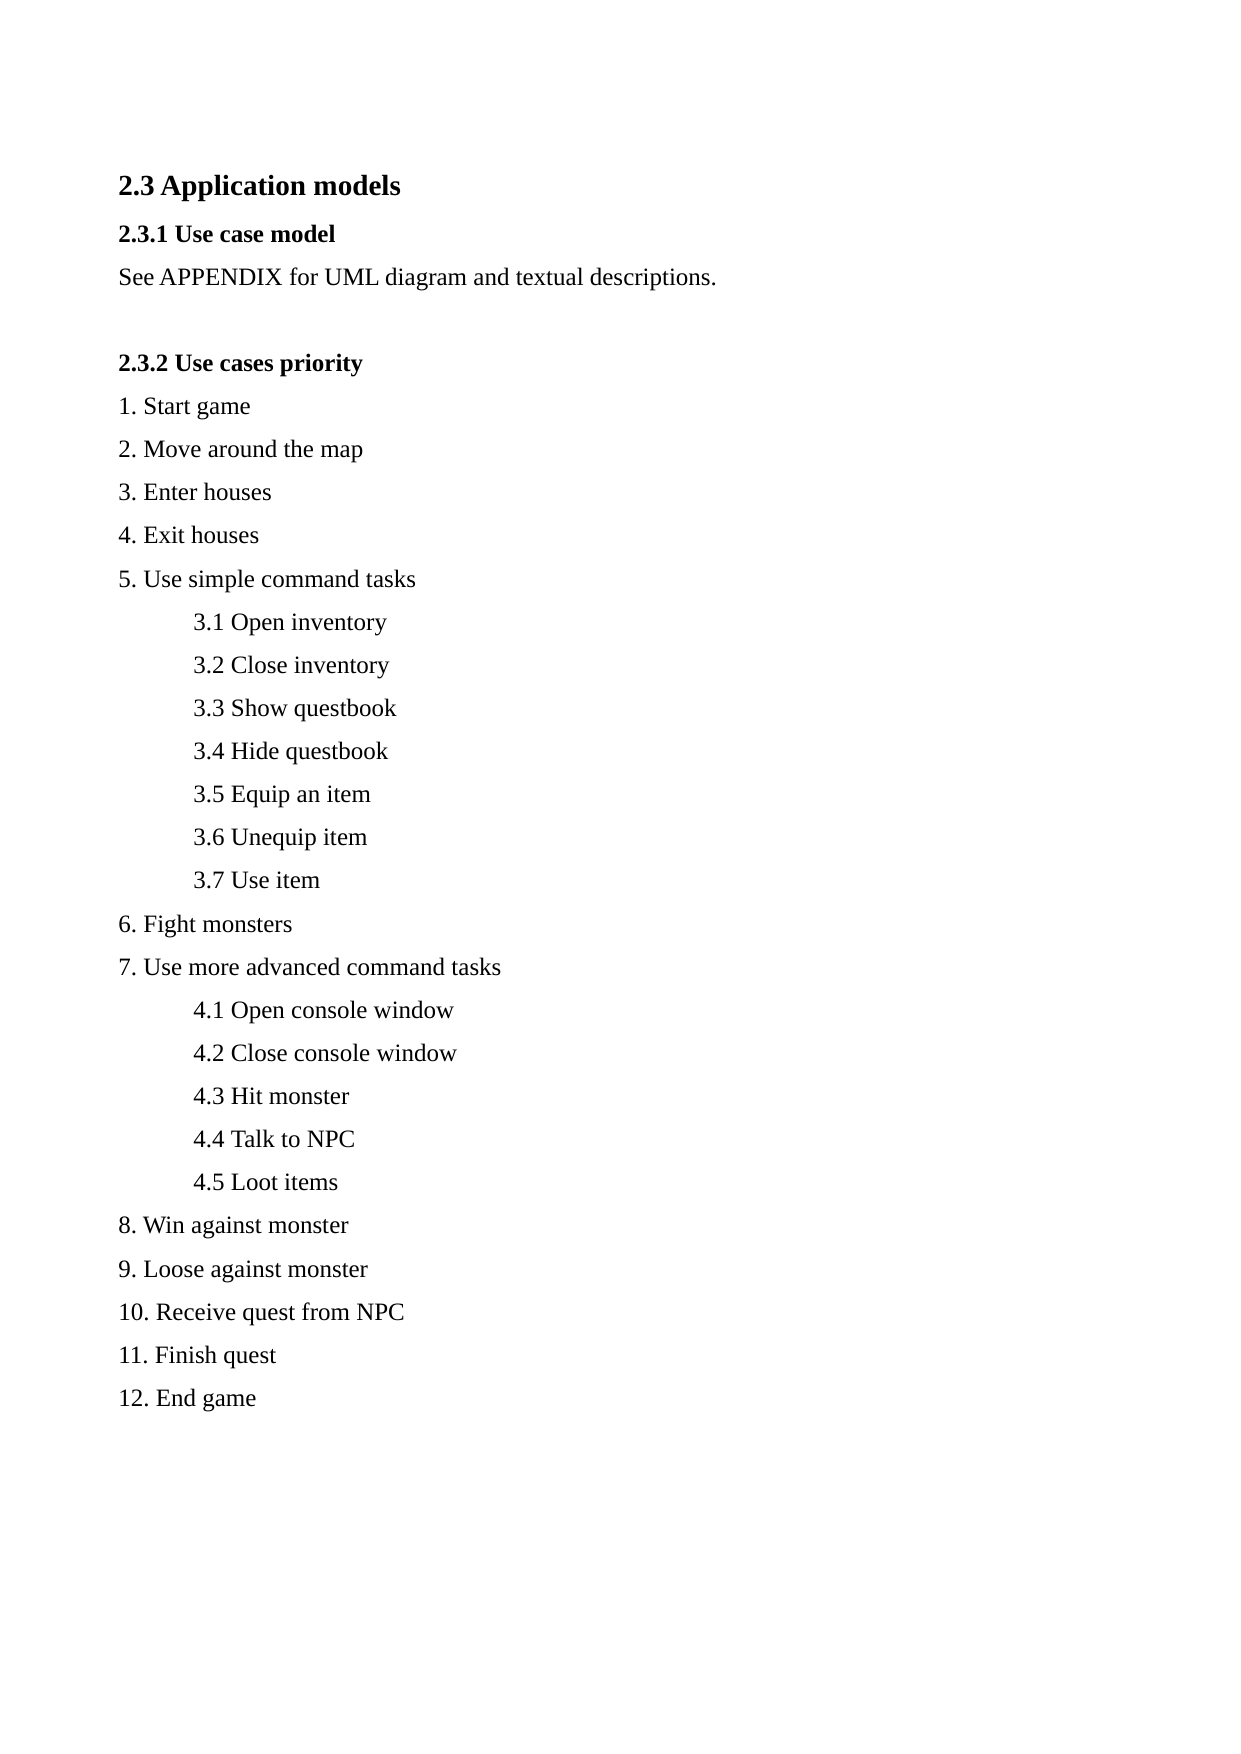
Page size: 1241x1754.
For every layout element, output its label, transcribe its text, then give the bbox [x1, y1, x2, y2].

list Close inventory [193, 650, 1122, 679]
text 12. End game [118, 1383, 1122, 1412]
text 2. Move around the map [118, 434, 1122, 463]
list Close console window [193, 1038, 1122, 1067]
list Show questbook [193, 693, 1122, 722]
text 8. Win against monster [118, 1211, 1122, 1239]
text 5. Use simple command tasks [118, 564, 1122, 592]
text 10. Receive quest from NPC [118, 1297, 1122, 1326]
list Open console window [193, 995, 1122, 1024]
list Equip an item [193, 779, 1122, 808]
list Hit monster [193, 1081, 1122, 1110]
text 6. Fight monsters [118, 909, 1122, 937]
text 2.3.1 Use case model [118, 219, 1122, 247]
text 11. Finish quest [118, 1340, 1122, 1369]
text 2.3 Application models [118, 168, 1122, 202]
text 2.3.2 Use cases priority [118, 348, 1122, 377]
text 1. Start game [118, 391, 1122, 420]
text See APPENDIX for UML diagram and textual descriptions. [118, 262, 1122, 291]
text 7. Use more advanced command tasks [118, 952, 1122, 981]
list Open inventory [193, 607, 1122, 636]
list Use item [193, 866, 1122, 894]
text 9. Loose against monster [118, 1254, 1122, 1282]
list Hide questbook [193, 736, 1122, 765]
list Talk to NPC [193, 1124, 1122, 1153]
list Unequip item [193, 822, 1122, 851]
text 4. Exit houses [118, 521, 1122, 549]
text 3. Enter houses [118, 477, 1122, 506]
list Loot items [193, 1167, 1122, 1196]
